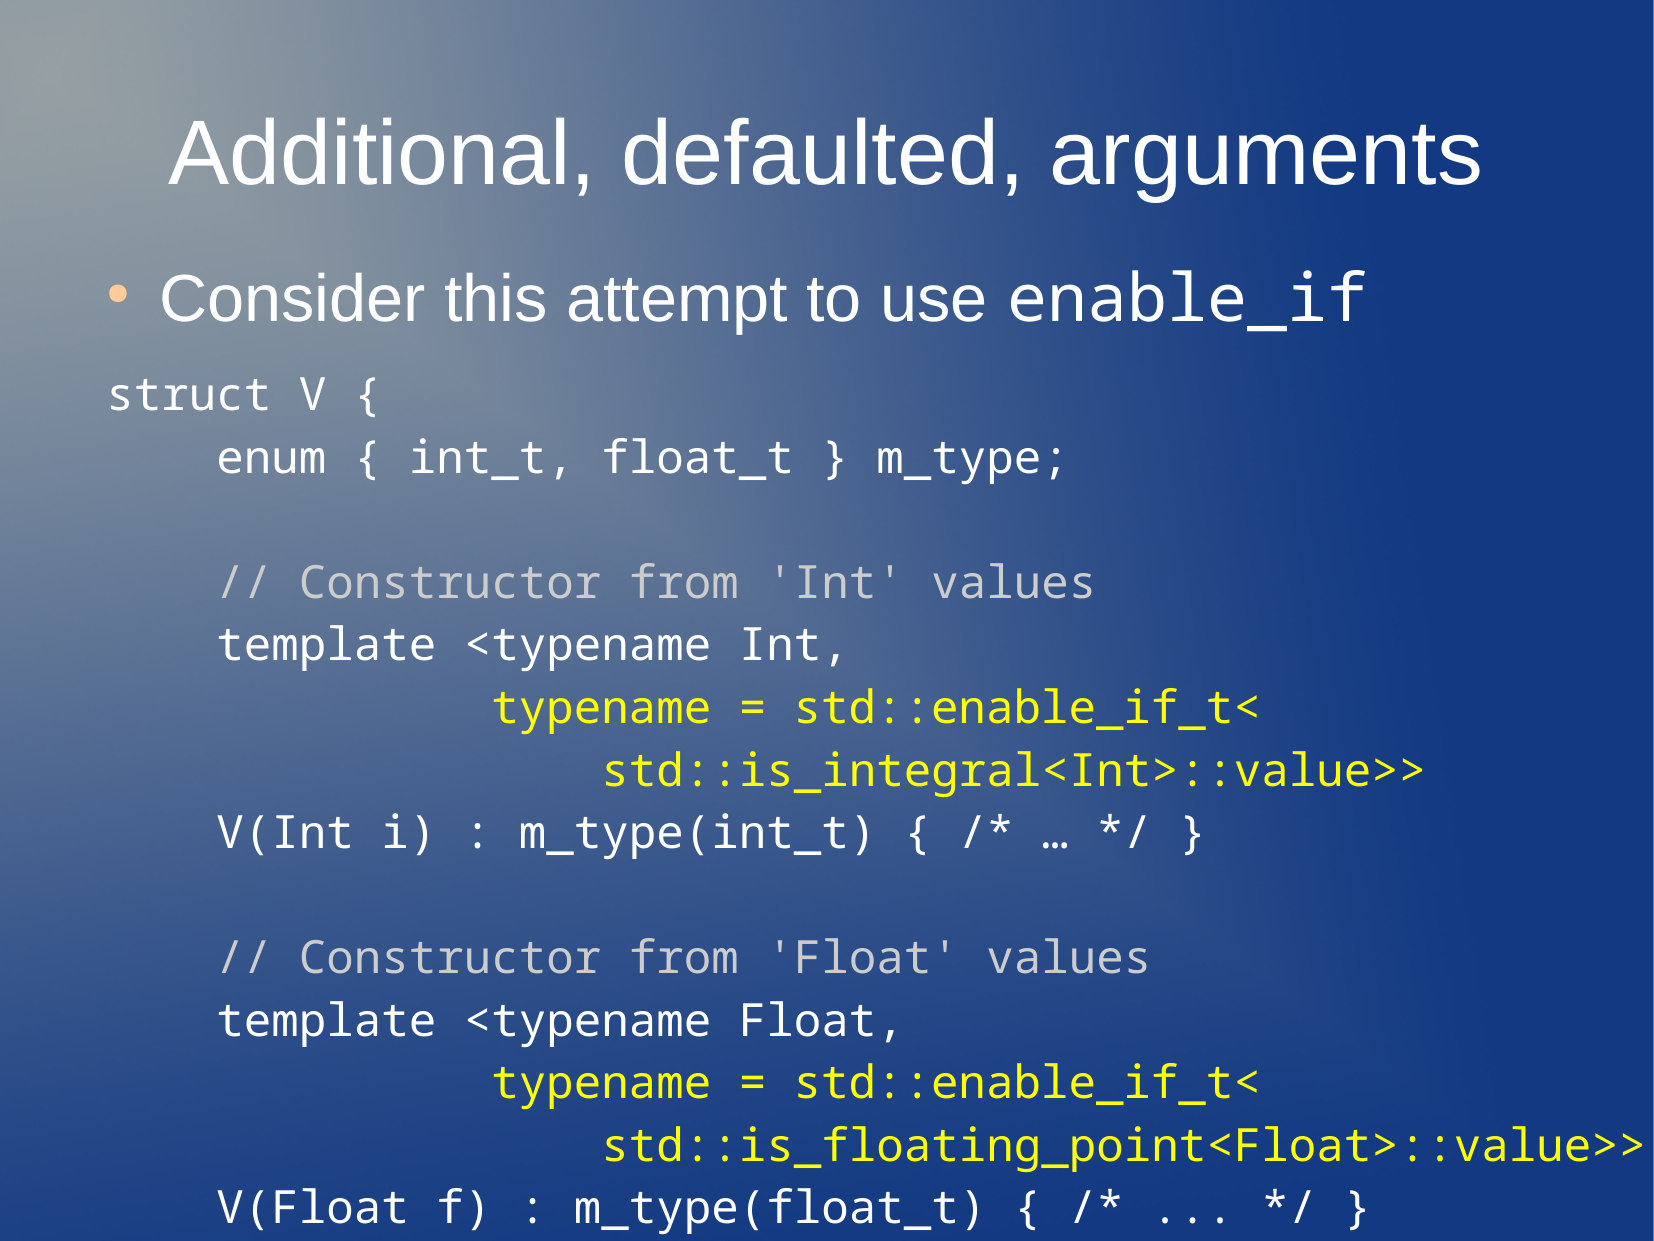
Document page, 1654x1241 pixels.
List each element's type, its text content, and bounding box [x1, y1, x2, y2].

text_box struct V { enum { int_t, float_t } m_type; // Constructor from 'Int' values template <typename Int, typename = std::enable_if_t< std::is_integral<Int>::value>> V(Int i) : m_type(int_t) { /* … */ } // Constructor from 'Float' values template <typename Float, typename = std::enable_if_t< std::is_floating_point<Float>::value>> V(Float f) : m_type(float_t) { /* ... */ } }; [91, 354, 1536, 1182]
title Additional, defaulted, arguments [82, 49, 1571, 257]
text_box Consider this attempt to use enable_if [88, 249, 1595, 329]
picture [0, 0, 1654, 1241]
